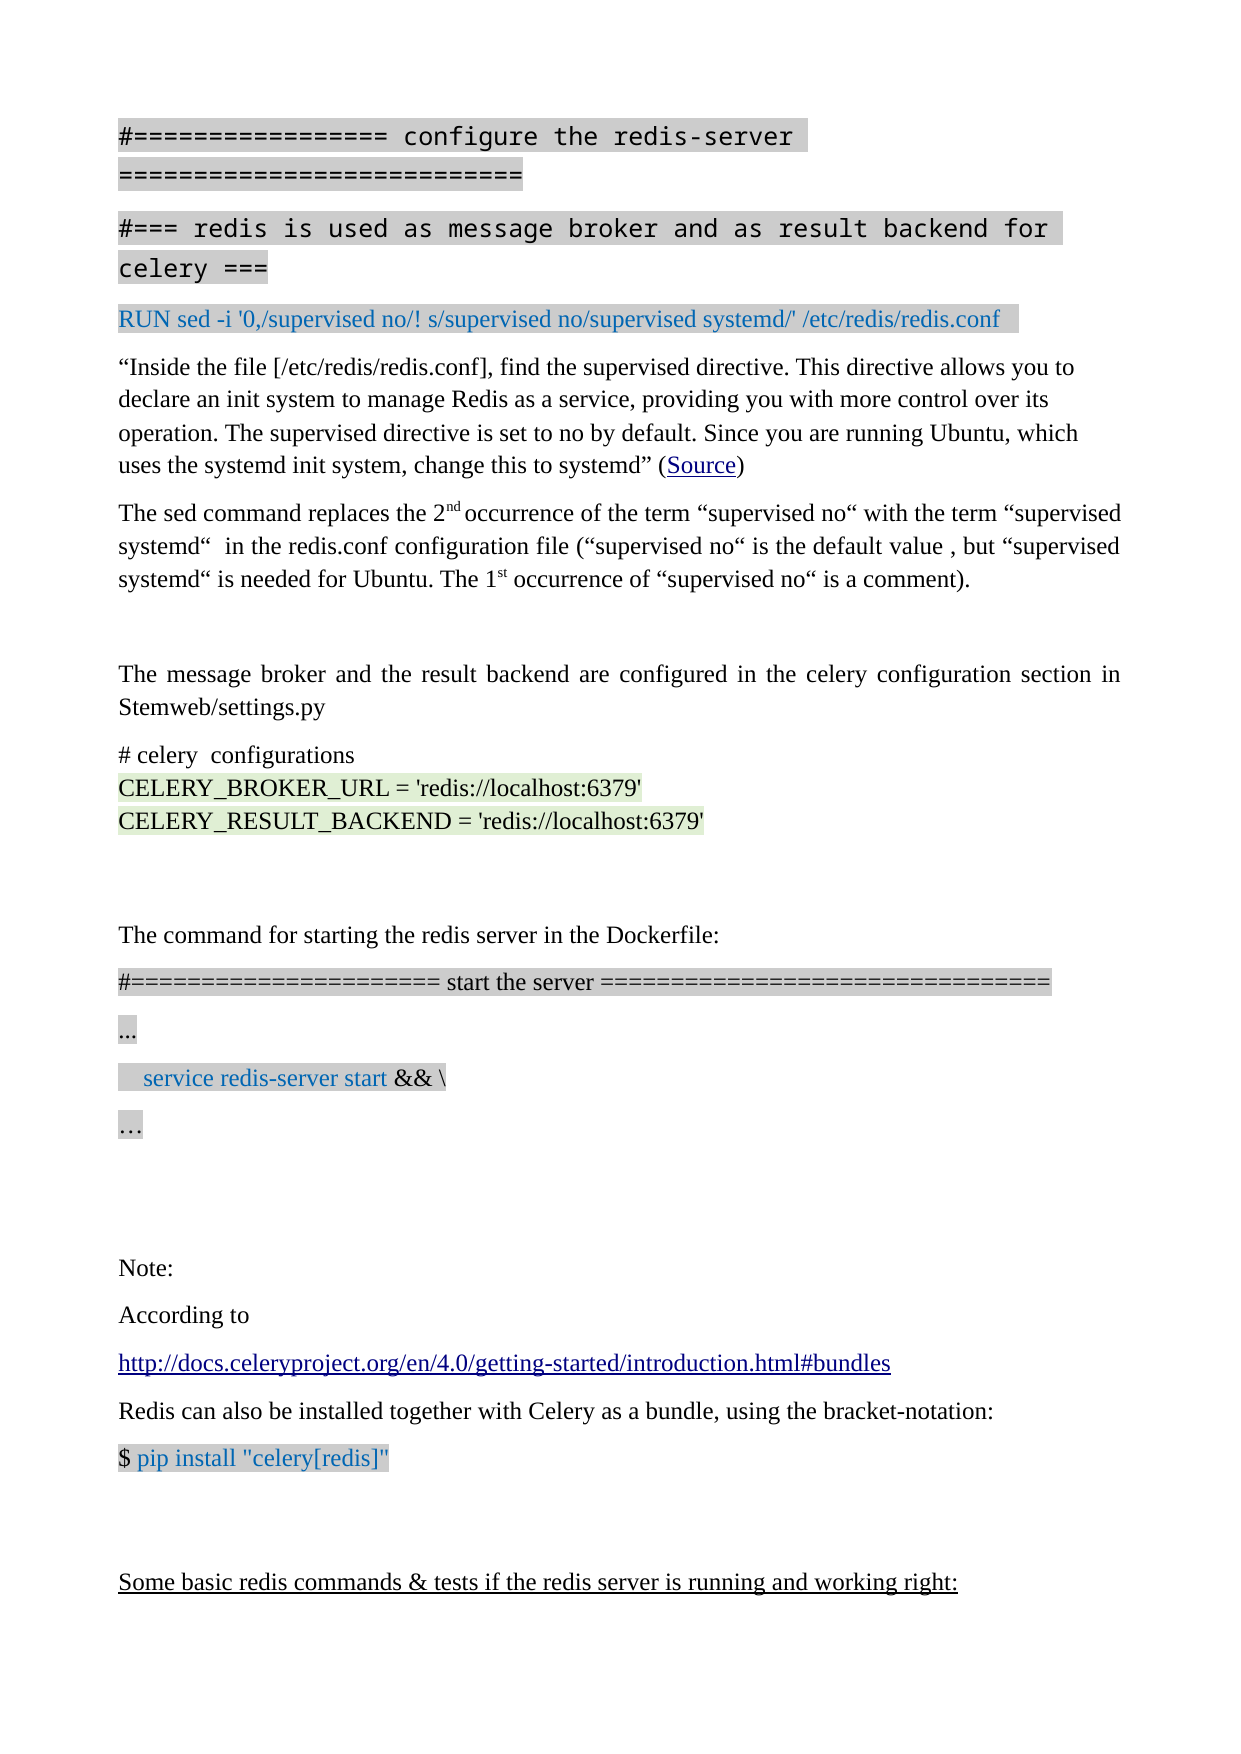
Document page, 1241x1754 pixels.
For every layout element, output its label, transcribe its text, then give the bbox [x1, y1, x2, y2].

text Some basic redis commands & tests if the redis server is running and working right: [118, 1567, 1122, 1596]
text According to [118, 1301, 1122, 1329]
text The command for starting the redis server in the Dockerfile: [118, 920, 1122, 948]
text http://docs.celeryproject.org/en/4.0/getting-started/introduction.html#bundles [118, 1348, 1122, 1377]
text The message broker and the result backend are configured in the celery configuration section in Stemweb/settings.py [118, 659, 1122, 721]
text CELERY_RESULT_BACKEND = 'redis://localhost:6379' [118, 806, 1122, 835]
text ... [118, 1015, 1122, 1044]
text # celery configurations [118, 740, 1122, 769]
text The sed command replaces the 2nd occurrence of the term “supervised no“ with the term “supervised systemd“ in the redis.conf configuration file (“supervised no“ is the default value , but “supervised systemd“ is needed for Ubuntu. The 1st occurrence of “supervised no“ is a comment). [118, 498, 1122, 593]
text CELERY_BROKER_URL = 'redis://localhost:6379' [118, 773, 1122, 802]
text #====================== start the server ================================ [118, 967, 1122, 996]
text #================= configure the redis-server =========================== [118, 118, 1122, 191]
text service redis-server start && \ [118, 1063, 1122, 1091]
text Note: [118, 1253, 1122, 1282]
text … [118, 1110, 1122, 1139]
text #=== redis is used as message broker and as result backend for celery === [118, 211, 1122, 284]
text $ pip install "celery[redis]" [118, 1443, 1122, 1472]
text Redis can also be installed together with Celery as a bundle, using the bracket-notation: [118, 1396, 1122, 1424]
text “Inside the file [/etc/redis/redis.conf], find the supervised directive. This directive allows you to declare an init system to manage Redis as a service, providing you with more control over its operation. The supervised directive is set to no by default. Since you are running Ubuntu, which uses the systemd init system, change this to systemd” (Source) [118, 352, 1122, 479]
text RUN sed -i '0,/supervised no/! s/supervised no/supervised systemd/' /etc/redis/redis.conf [118, 304, 1122, 333]
